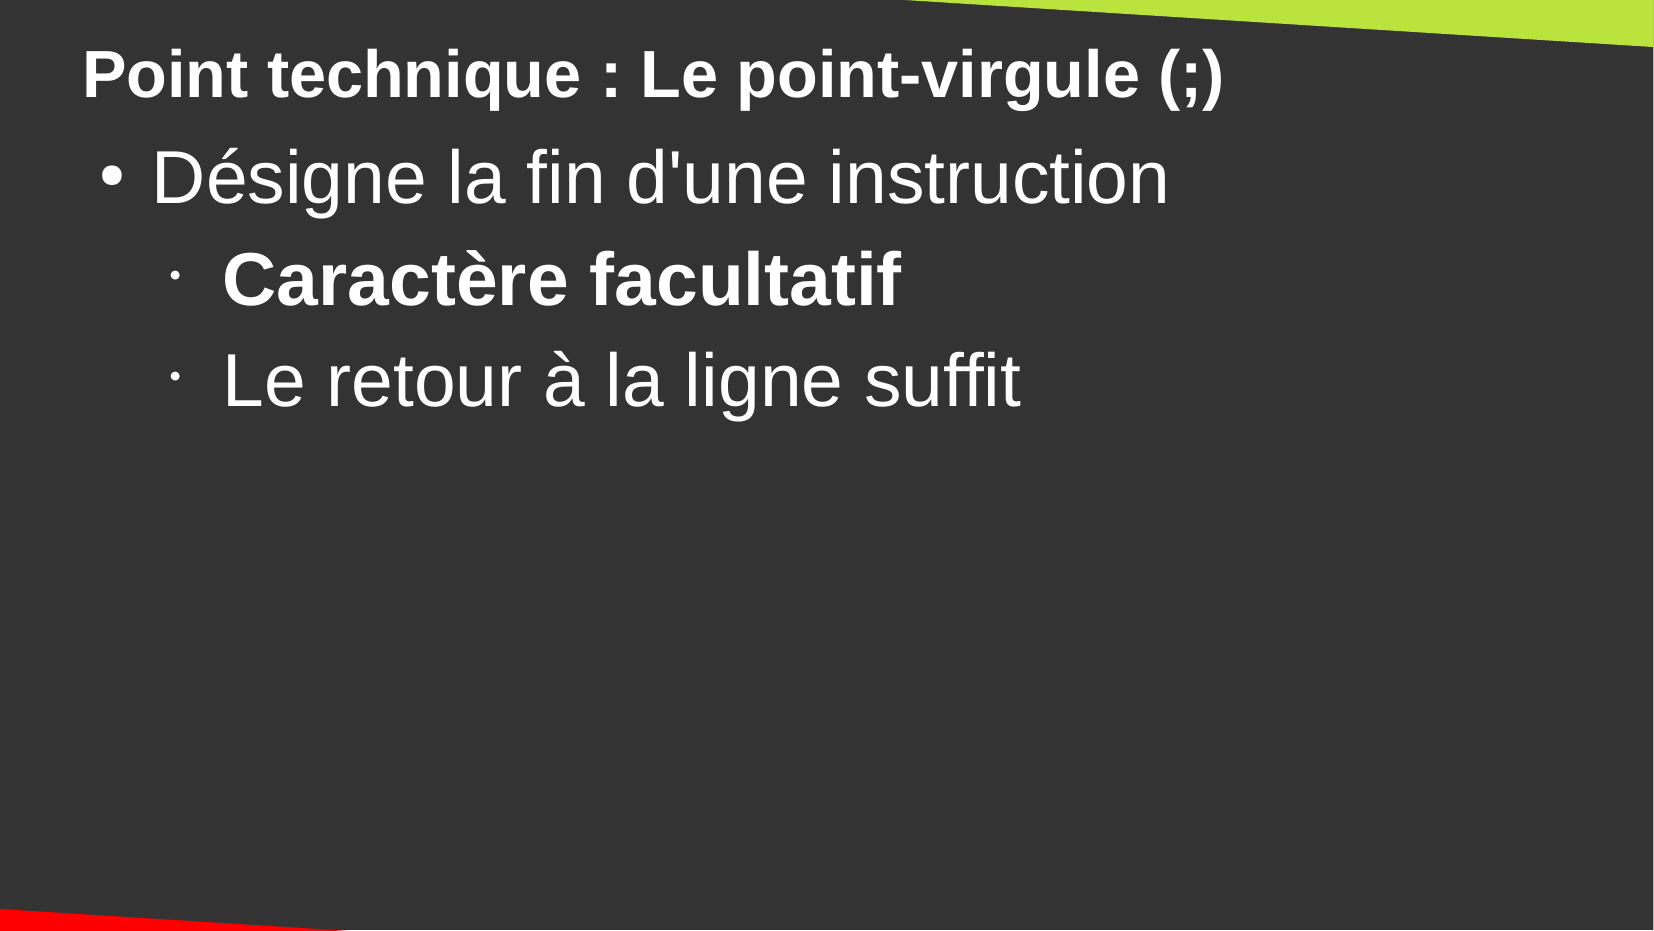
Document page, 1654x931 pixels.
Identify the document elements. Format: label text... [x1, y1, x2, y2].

list Désigne la fin d'une instruction Caractère facultatif Le retour à la ligne suffit [80, 135, 1620, 544]
text_box [0, 909, 350, 931]
text_box [904, 0, 1654, 48]
title Point technique : Le point-virgule (;) [82, 37, 1571, 114]
